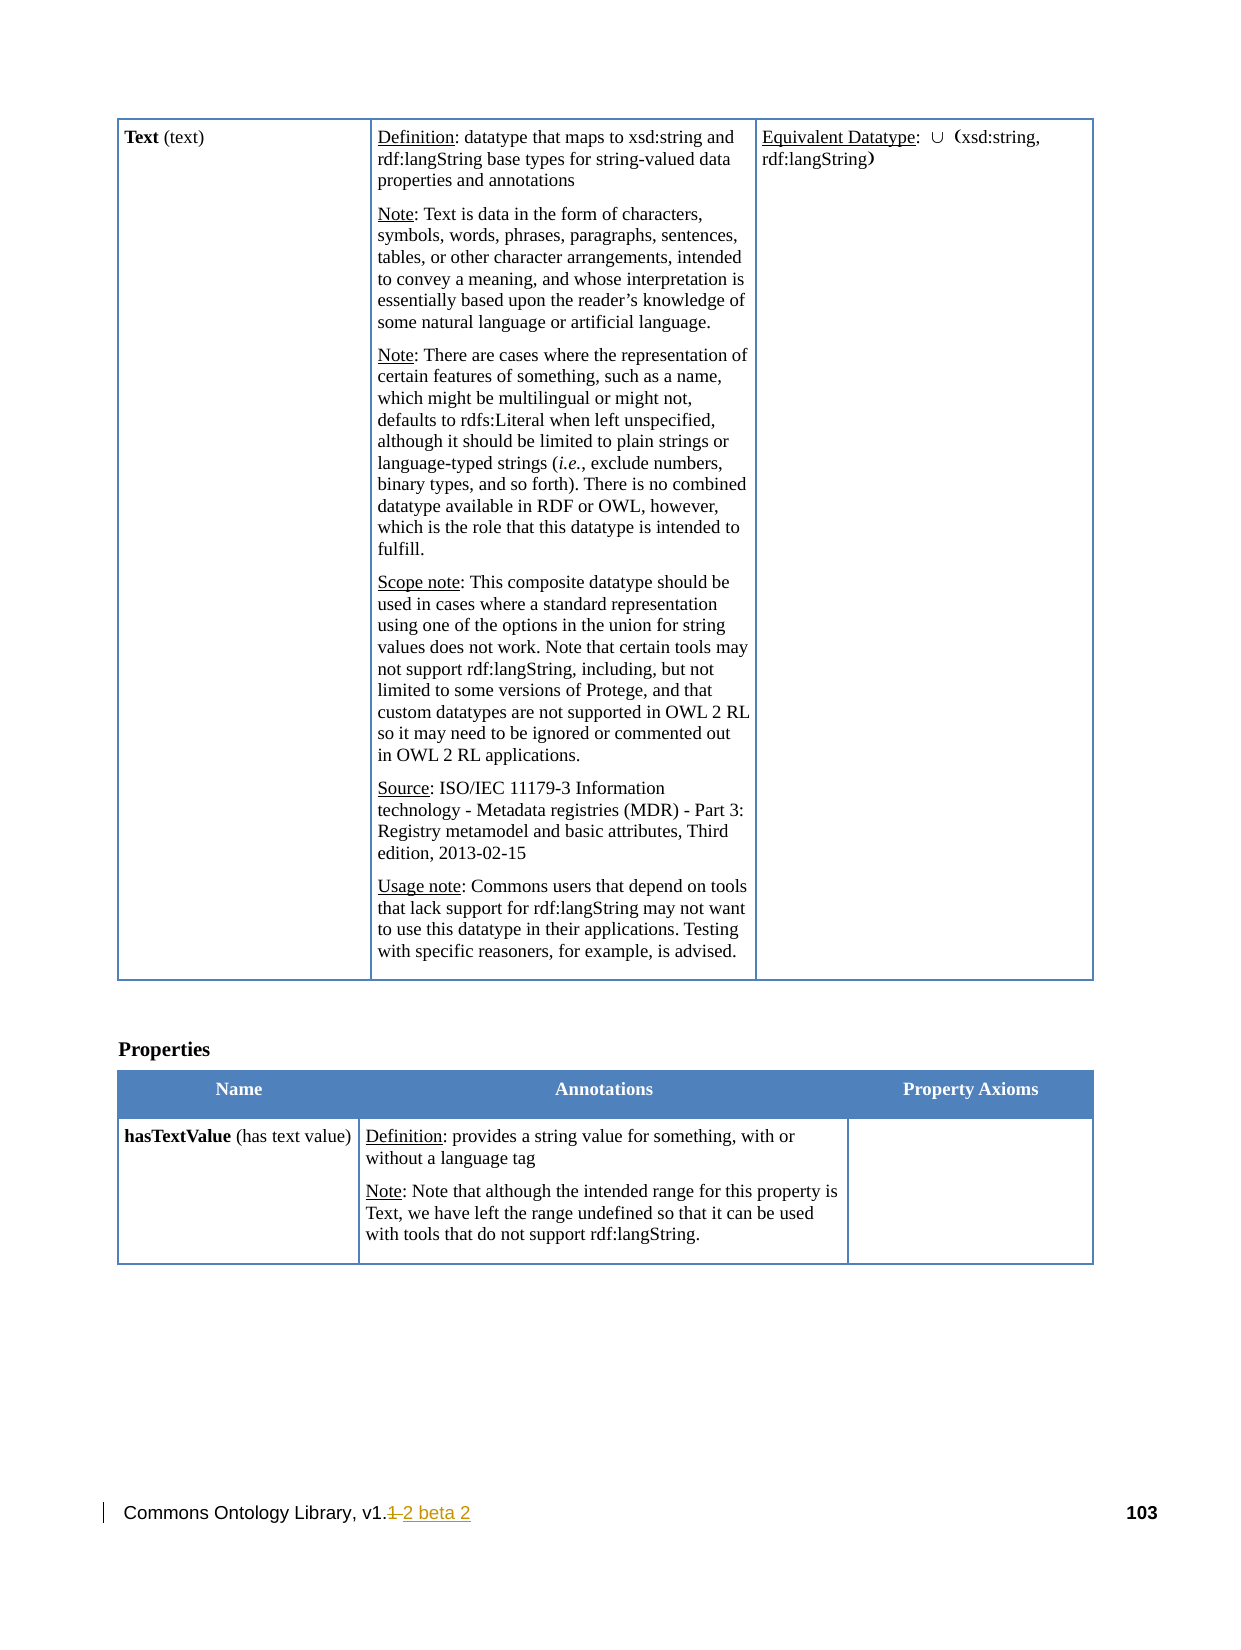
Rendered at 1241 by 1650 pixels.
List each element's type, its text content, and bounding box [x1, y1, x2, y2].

table_header Annotations [360, 1072, 847, 1117]
table_header Name [119, 1072, 358, 1117]
table_cell Text (text) [119, 120, 370, 979]
table_header Property Axioms [849, 1072, 1092, 1117]
table_cell Definition: provides a string value for something, with or without a language tag Note: Note that although the intended range for this property is Text, we have left the range undefined so that it can be used with tools that do not support rdf:langString. [360, 1119, 847, 1263]
text Properties [118, 1037, 1122, 1061]
table_cell hasTextValue (has text value) [119, 1119, 358, 1263]
table_cell Equivalent Datatype: È (xsd:string, rdf:langString) [757, 120, 1092, 979]
table_cell [849, 1119, 1092, 1263]
table_cell Definition: datatype that maps to xsd:string and rdf:langString base types for string-valued data properties and annotations Note: Text is data in the form of characters, symbols, words, phrases, paragraphs, sentences, tables, or other character arrangements, intended to convey a meaning, and whose interpretation is essentially based upon the reader’s knowledge of some natural language or artificial language. Note: There are cases where the representation of certain features of something, such as a name, which might be multilingual or might not, defaults to rdfs:Literal when left unspecified, although it should be limited to plain strings or language-typed strings (i.e., exclude numbers, binary types, and so forth). There is no combined datatype available in RDF or OWL, however, which is the role that this datatype is intended to fulfill. Scope note: This composite datatype should be used in cases where a standard representation using one of the options in the union for string values does not work. Note that certain tools may not support rdf:langString, including, but not limited to some versions of Protege, and that custom datatypes are not supported in OWL 2 RL so it may need to be ignored or commented out in OWL 2 RL applications. Source: ISO/IEC 11179-3 Information technology - Metadata registries (MDR) - Part 3: Registry metamodel and basic attributes, Third edition, 2013-02-15 Usage note: Commons users that depend on tools that lack support for rdf:langString may not want to use this datatype in their applications. Testing with specific reasoners, for example, is advised. [372, 120, 755, 979]
